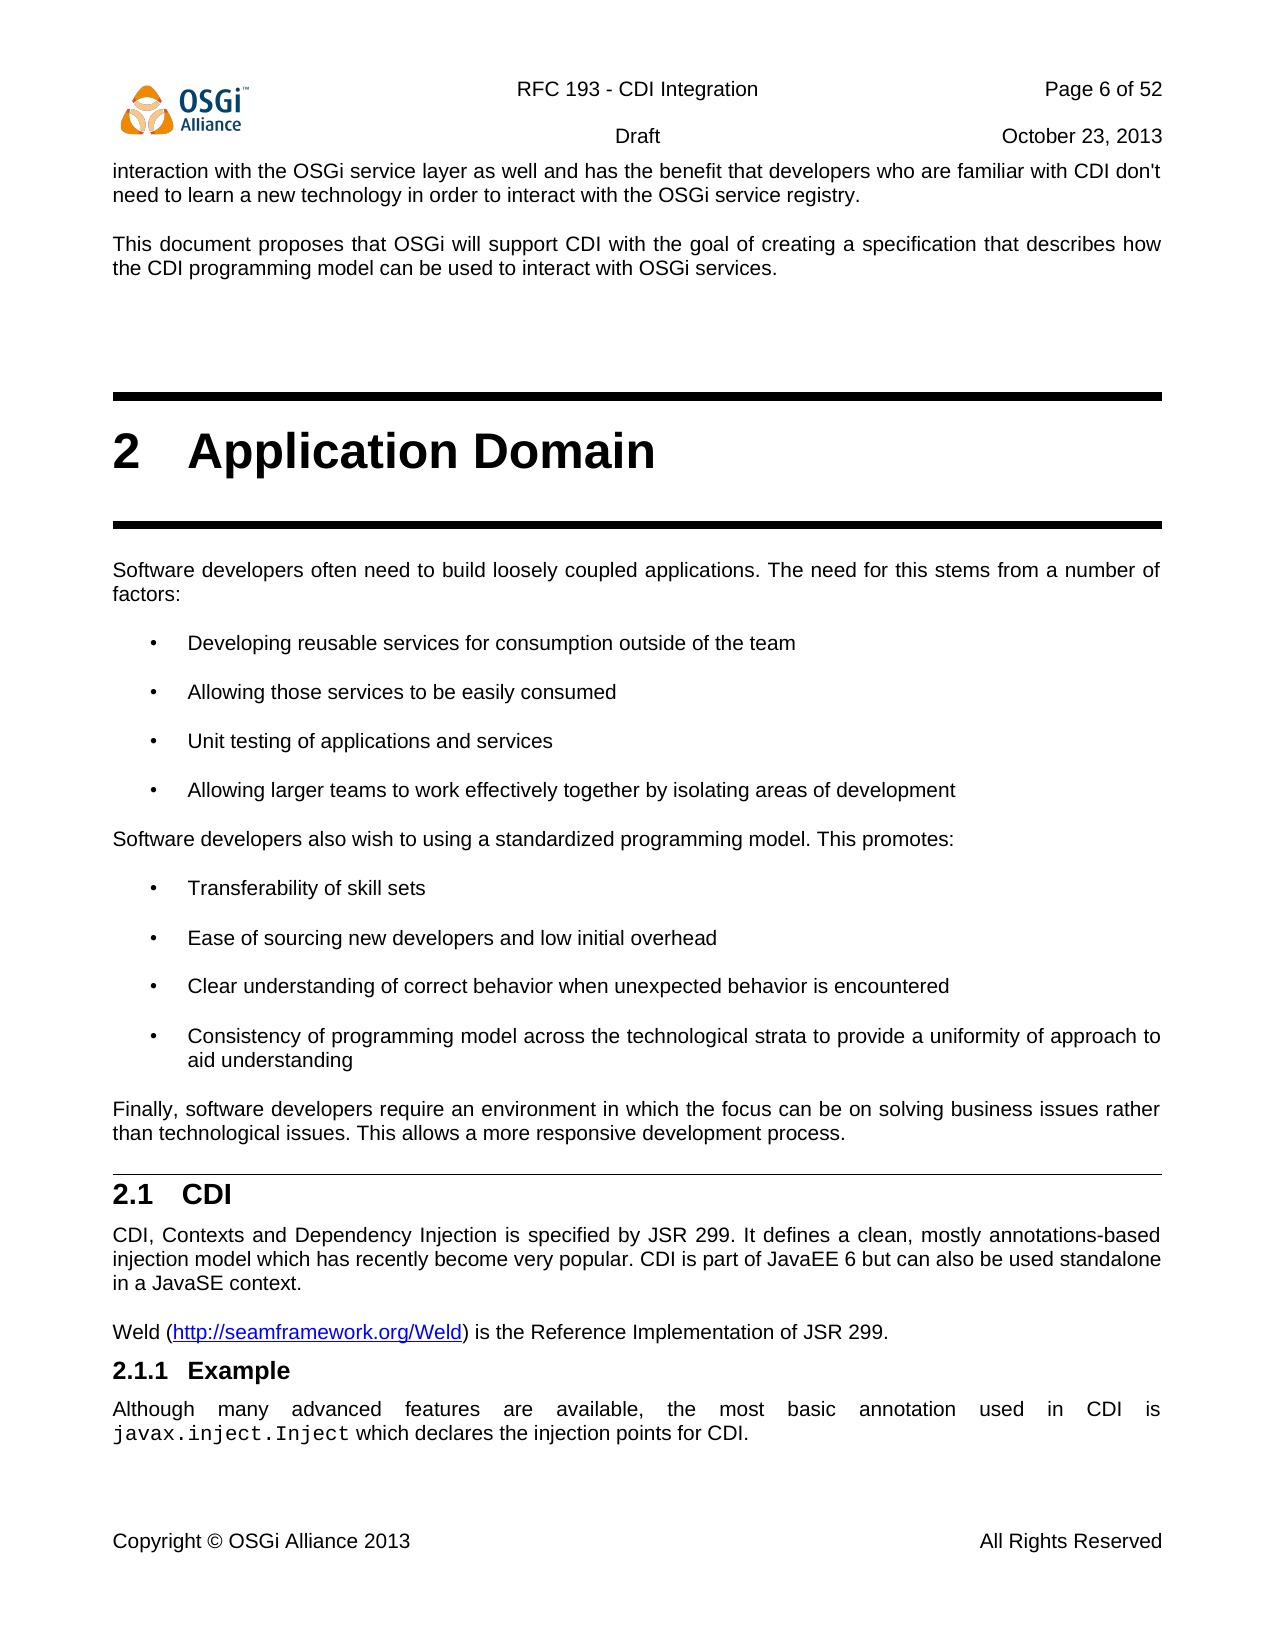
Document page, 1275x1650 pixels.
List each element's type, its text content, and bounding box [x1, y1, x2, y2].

subtitle CDI [112, 1175, 1162, 1210]
text This document proposes that OSGi will support CDI with the goal of creating a specification that describes how the CDI programming model can be used to interact with OSGi services. [112, 232, 1162, 280]
list Unit testing of applications and services [150, 729, 1162, 753]
text Software developers also wish to using a standardized programming model. This promotes: [112, 827, 1162, 851]
subtitle Application Domain [112, 393, 1162, 529]
text Weld (http://seamframework.org/Weld) is the Reference Implementation of JSR 299. [112, 1319, 1162, 1343]
text Finally, software developers require an environment in which the focus can be on solving business issues rather than technological issues. This allows a more responsive development process. [112, 1096, 1162, 1144]
list Transferability of skill sets [150, 876, 1162, 900]
list Consistency of programming model across the technological strata to provide a uniformity of approach to aid understanding [150, 1023, 1162, 1071]
list Allowing those services to be easily consumed [150, 680, 1162, 704]
text Although many advanced features are available, the most basic annotation used in CDI is javax.inject.Inject which declares the injection points for CDI. [112, 1397, 1162, 1447]
text CDI, Contexts and Dependency Injection is specified by JSR 299. It defines a clean, mostly annotations-based injection model which has recently become very popular. CDI is part of JavaEE 6 but can also be used standalone in a JavaSE context. [112, 1223, 1162, 1294]
list Allowing larger teams to work effectively together by isolating areas of development [150, 778, 1162, 802]
list Ease of sourcing new developers and low initial overhead [150, 925, 1162, 949]
text interaction with the OSGi service layer as well and has the benefit that developers who are familiar with CDI don't need to learn a new technology in order to interact with the OSGi service registry. [112, 159, 1162, 207]
subtitle Example [112, 1356, 1162, 1385]
picture [113, 78, 257, 142]
list Developing reusable services for consumption outside of the team [150, 631, 1162, 655]
list Clear understanding of correct behavior when unexpected behavior is encountered [150, 974, 1162, 998]
text Software developers often need to build loosely coupled applications. The need for this stems from a number of factors: [112, 558, 1162, 606]
